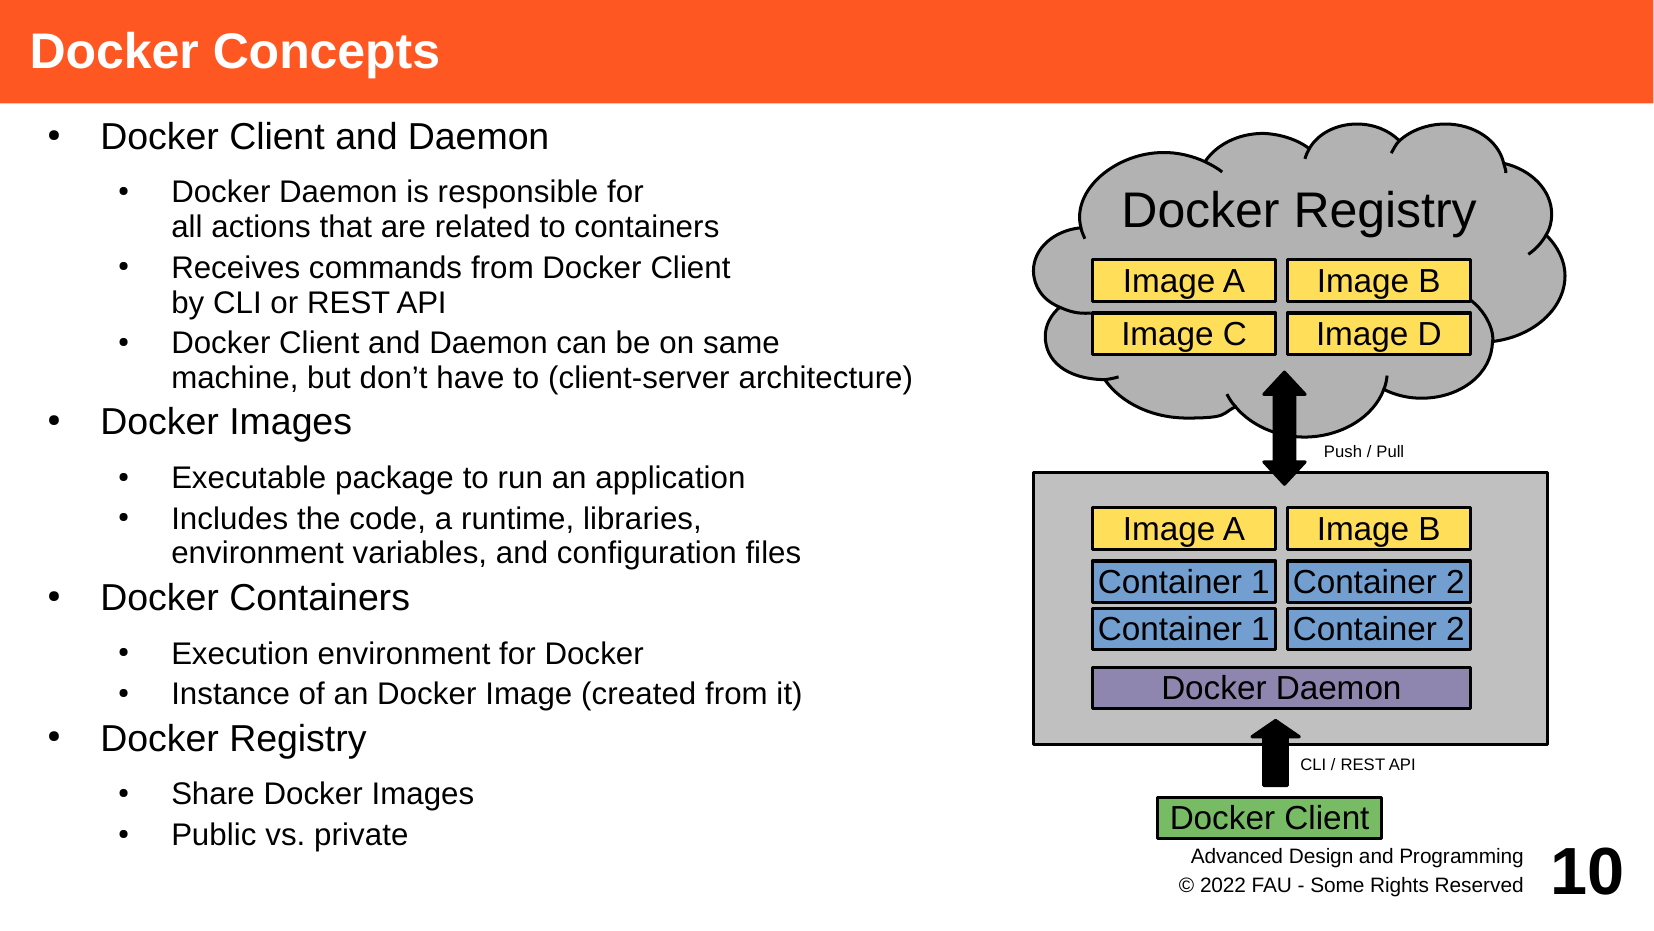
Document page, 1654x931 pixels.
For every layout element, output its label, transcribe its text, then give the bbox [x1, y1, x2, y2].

list Docker Client and Daemon Docker Daemon is responsible for all actions that are related to containers Receives commands from Docker Client by CLI or REST API Docker Client and Daemon can be on same machine, but don’t have to (client-server architecture) Docker Images Executable package to run an application Includes the code, a runtime, libraries, environment variables, and configuration files Docker Containers Execution environment for Docker Instance of an Docker Image (created from it) Docker Registry Share Docker Images Public vs. private [29, 115, 928, 931]
text_box Docker Client [1157, 797, 1382, 839]
text_box [1033, 165, 1566, 430]
text_box CLI / REST API [1251, 743, 1465, 787]
text_box Container 1 [1092, 608, 1276, 650]
text_box Image A [1092, 259, 1276, 302]
text_box Image B [1287, 259, 1471, 302]
text_box Container 1 [1092, 561, 1276, 603]
text_box Image D [1287, 312, 1471, 355]
text_box Image B [1287, 507, 1471, 550]
text_box [1227, 133, 1299, 142]
text_box Docker Registry [1086, 142, 1512, 278]
title Docker Concepts [0, 0, 1654, 104]
text_box Container 2 [1287, 608, 1471, 650]
text_box Container 2 [1287, 561, 1471, 603]
text_box Push / Pull [1257, 430, 1471, 474]
text_box Image A [1092, 507, 1276, 550]
text_box Image C [1092, 312, 1276, 355]
text_box Docker Daemon [1092, 667, 1471, 709]
text_box [1314, 124, 1492, 142]
text_box [1033, 472, 1548, 745]
